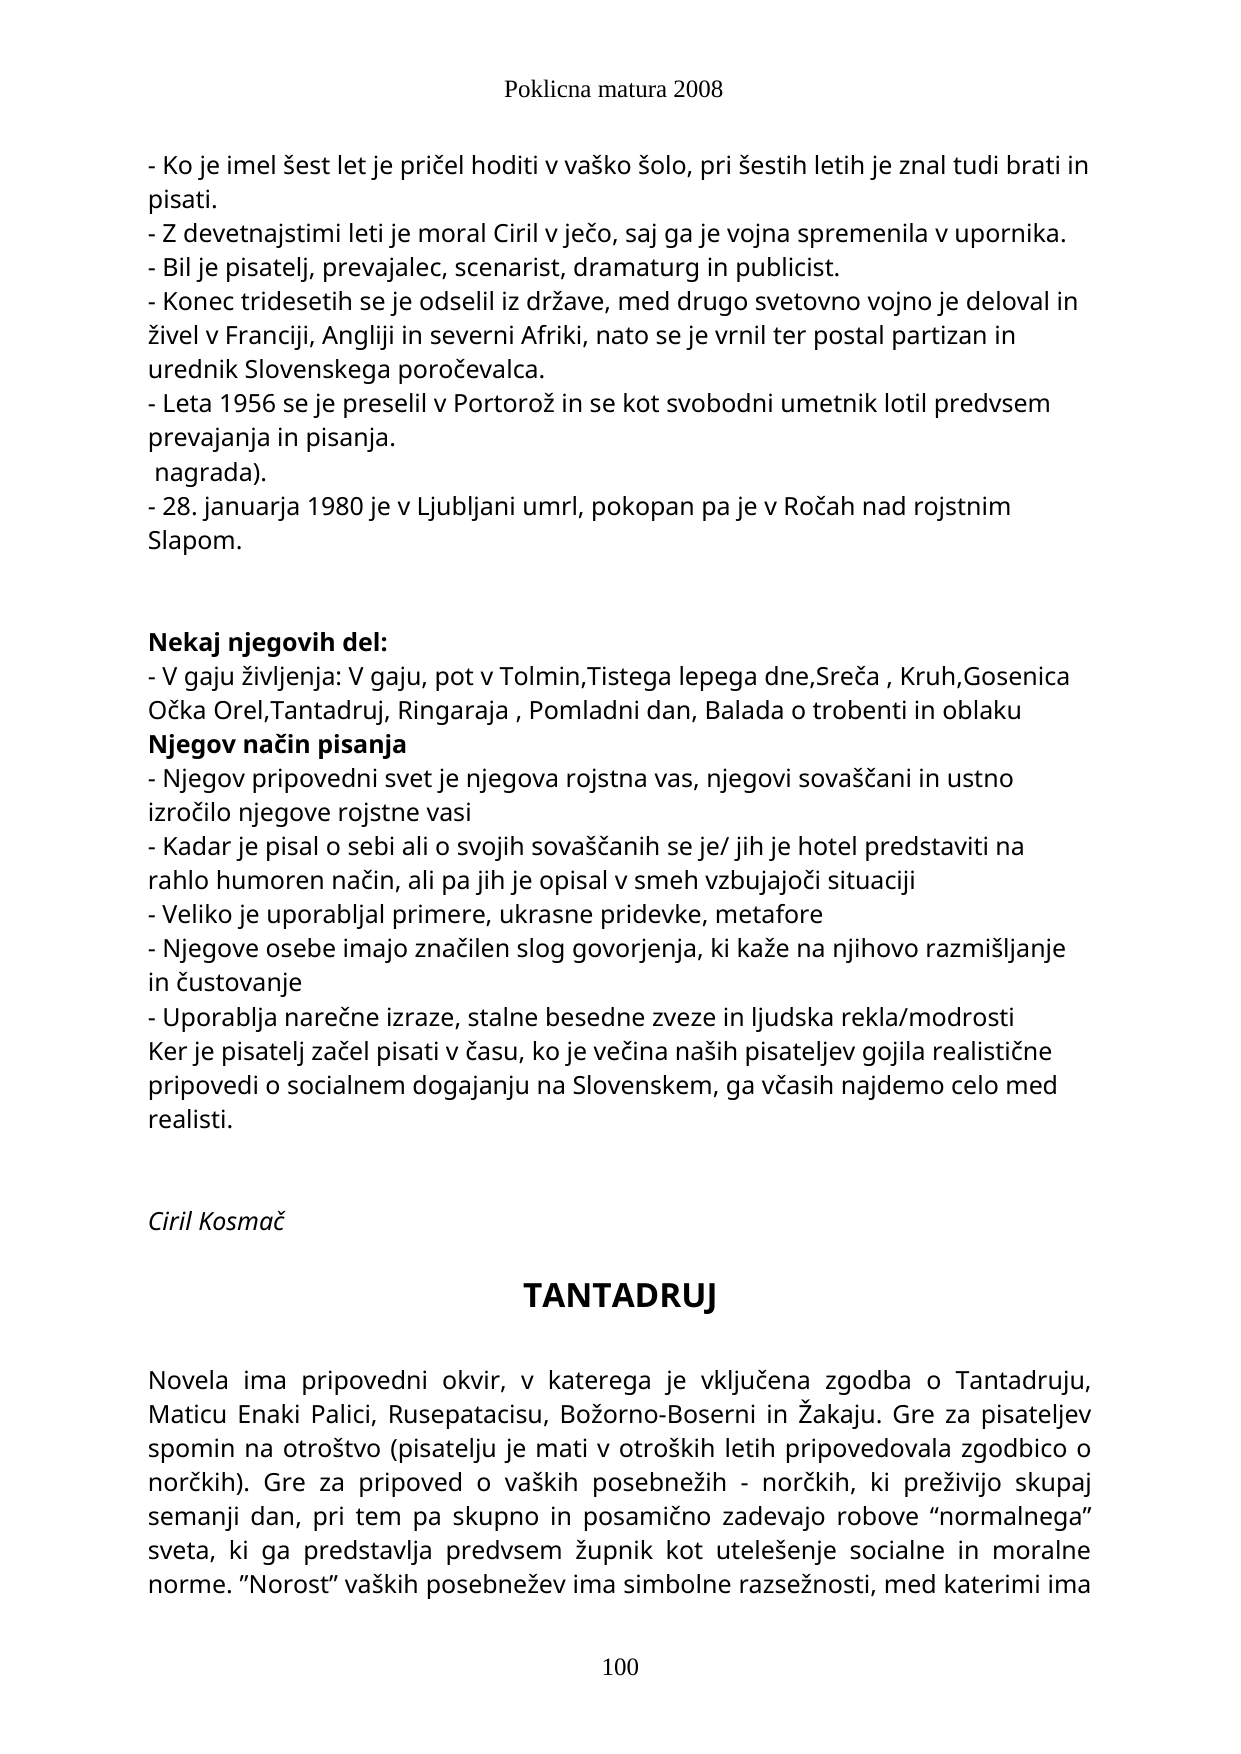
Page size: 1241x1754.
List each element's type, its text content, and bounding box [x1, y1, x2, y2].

text - Ko je imel šest let je pričel hoditi v vaško šolo, pri šestih letih je znal tudi brati in pisati. - Z devetnajstimi leti je moral Ciril v ječo, saj ga je vojna spremenila v upornika. - Bil je pisatelj, prevajalec, scenarist, dramaturg in publicist. - Konec tridesetih se je odselil iz države, med drugo svetovno vojno je deloval in živel v Franciji, Angliji in severni Afriki, nato se je vrnil ter postal partizan in urednik Slovenskega poročevalca. - Leta 1956 se je preselil v Portorož in se kot svobodni umetnik lotil predvsem prevajanja in pisanja. nagrada). - 28. januarja 1980 je v Ljubljani umrl, pokopan pa je v Ročah nad rojstnim Slapom. Nekaj njegovih del: - V gaju življenja: V gaju, pot v Tolmin,Tistega lepega dne,Sreča , Kruh,Gosenica Očka Orel,Tantadruj, Ringaraja , Pomladni dan, Balada o trobenti in oblaku Njegov način pisanja - Njegov pripovedni svet je njegova rojstna vas, njegovi sovaščani in ustno izročilo njegove rojstne vasi - Kadar je pisal o sebi ali o svojih sovaščanih se je/ jih je hotel predstaviti na rahlo humoren način, ali pa jih je opisal v smeh vzbujajoči situaciji - Veliko je uporabljal primere, ukrasne pridevke, metafore - Njegove osebe imajo značilen slog govorjenja, ki kaže na njihovo razmišljanje in čustovanje - Uporablja narečne izraze, stalne besedne zveze in ljudska rekla/modrosti Ker je pisatelj začel pisati v času, ko je večina naših pisateljev gojila realistične pripovedi o socialnem dogajanju na Slovenskem, ga včasih najdemo celo med realisti. [148, 148, 1093, 1135]
text Novela ima pripovedni okvir, v katerega je vključena zgodba o Tantadruju, Maticu Enaki Palici, Rusepatacisu, Božorno-Boserni in Žakaju. Gre za pisateljev spomin na otroštvo (pisatelju je mati v otroških letih pripovedovala zgodbico o norčkih). Gre za pripoved o vaških posebnežih - norčkih, ki preživijo skupaj semanji dan, pri tem pa skupno in posamično zadevajo robove “normalnega” sveta, ki ga predstavlja predvsem župnik kot utelešenje socialne in moralne norme. ”Norost” vaških posebnežev ima simbolne razsežnosti, med katerimi ima [148, 1362, 1093, 1601]
text TANTADRUJ [148, 1272, 1093, 1317]
text Ciril Kosmač [148, 1203, 1093, 1238]
